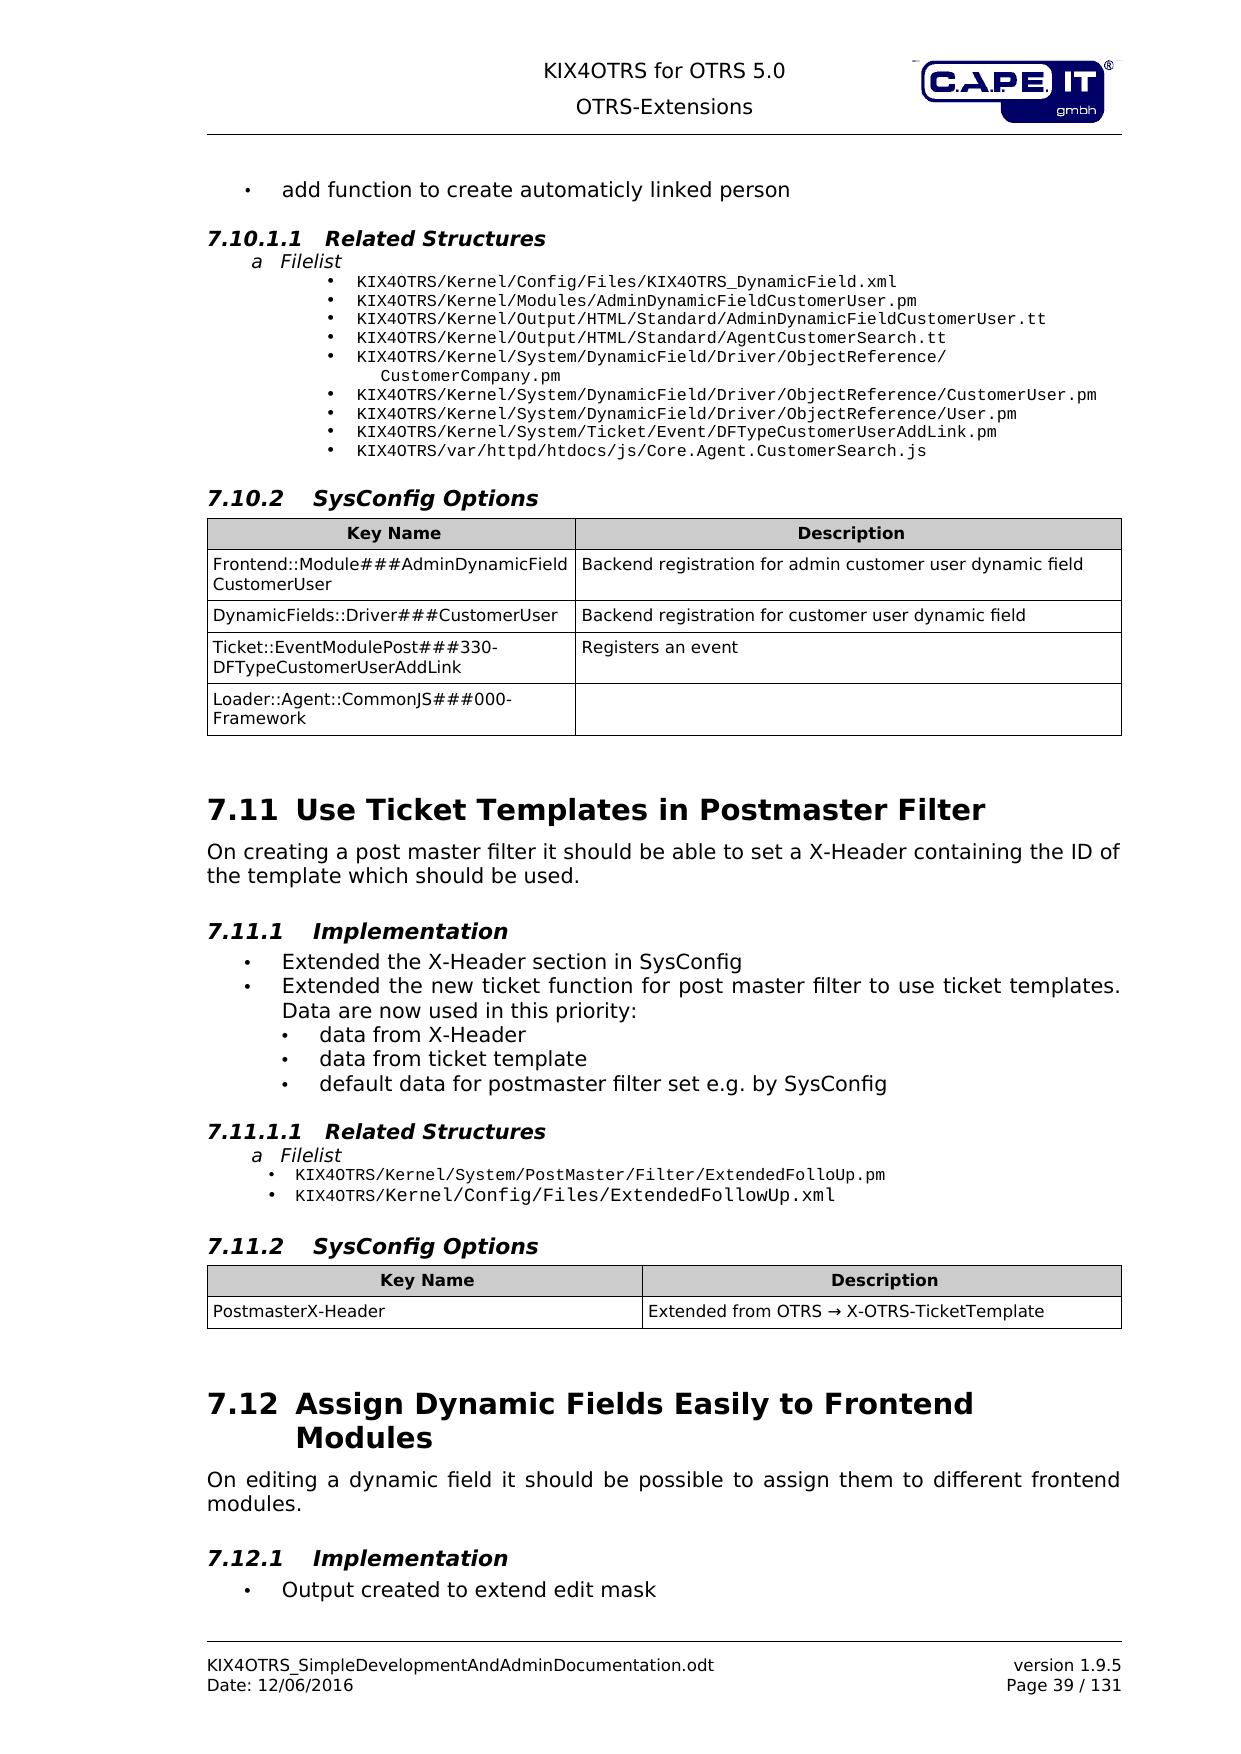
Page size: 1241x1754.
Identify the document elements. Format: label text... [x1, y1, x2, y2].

subtitle Use Ticket Templates in Postmaster Filter [207, 794, 1122, 828]
subtitle KIX4OTRS/Kernel/Output/HTML/Standard/AdminDynamicFieldCustomerUser.tt [327, 311, 1122, 330]
subtitle KIX4OTRS/Kernel/Modules/AdminDynamicFieldCustomerUser.pm [327, 292, 1122, 311]
subtitle Filelist [251, 1144, 1122, 1167]
table_header Description [643, 1266, 1121, 1296]
subtitle KIX4OTRS/var/httpd/htdocs/js/Core.Agent.CustomerSearch.js [327, 443, 1122, 462]
subtitle Filelist [251, 251, 1122, 273]
subtitle Related Structures [207, 1120, 1122, 1144]
subtitle KIX4OTRS/Kernel/System/DynamicField/Driver/ObjectReference/CustomerCompany.pm [327, 349, 1122, 386]
subtitle SysConfig Options [207, 487, 1122, 512]
list Extended the X-Header section in SysConfig [244, 950, 1122, 974]
subtitle KIX4OTRS/Kernel/System/Ticket/Event/DFTypeCustomerUserAddLink.pm [327, 424, 1122, 443]
table_cell Ticket::EventModulePost###330-DFTypeCustomerUserAddLink [208, 633, 575, 683]
text On editing a dynamic field it should be possible to assign them to different frontend modules. [207, 1468, 1122, 1516]
table_cell Extended from OTRS → X-OTRS-TicketTemplate [643, 1297, 1121, 1328]
table_header Key Name [208, 1266, 642, 1296]
subtitle KIX4OTRS/Kernel/Output/HTML/Standard/AgentCustomerSearch.tt [327, 330, 1122, 349]
text On creating a post master filter it should be able to set a X-Header containing the ID of the template which should be used. [207, 840, 1122, 889]
list data from ticket template [282, 1047, 1122, 1072]
subtitle KIX4OTRS/Kernel/System/PostMaster/Filter/ExtendedFolloUp.pm [269, 1167, 1122, 1185]
table_cell DynamicFields::Driver###CustomerUser [208, 601, 575, 632]
picture [921, 60, 1114, 123]
list data from X-Header [282, 1023, 1122, 1047]
table_cell Registers an event [576, 633, 1121, 683]
subtitle Related Structures [207, 227, 1122, 251]
table_cell Loader::Agent::CommonJS###000-Framework [208, 684, 575, 734]
table_header Description [576, 519, 1121, 549]
list default data for postmaster filter set e.g. by SysConfig [282, 1072, 1122, 1096]
subtitle Assign Dynamic Fields Easily to Frontend Modules [207, 1387, 1122, 1455]
table_cell Backend registration for admin customer user dynamic field [576, 550, 1121, 600]
list Extended the new ticket function for post master filter to use ticket templates. Data are now used in this priority: [244, 974, 1122, 1023]
subtitle Implementation [207, 1546, 1122, 1572]
subtitle SysConfig Options [207, 1234, 1122, 1259]
subtitle KIX4OTRS/Kernel/System/DynamicField/Driver/ObjectReference/User.pm [327, 405, 1122, 424]
list add function to create automaticly linked person [244, 177, 1122, 203]
subtitle Implementation [207, 919, 1122, 944]
table_cell Backend registration for customer user dynamic field [576, 601, 1121, 632]
table_header Key Name [208, 519, 575, 549]
subtitle KIX4OTRS/Kernel/Config/Files/ExtendedFollowUp.xml [269, 1185, 1122, 1207]
table_cell [576, 684, 1121, 734]
table_cell PostmasterX-Header [208, 1297, 642, 1328]
subtitle KIX4OTRS/Kernel/Config/Files/KIX4OTRS_DynamicField.xml [327, 273, 1122, 292]
table_cell Frontend::Module###AdminDynamicFieldCustomerUser [208, 550, 575, 600]
list Output created to extend edit mask [244, 1578, 1122, 1602]
subtitle KIX4OTRS/Kernel/System/DynamicField/Driver/ObjectReference/CustomerUser.pm [327, 386, 1122, 405]
